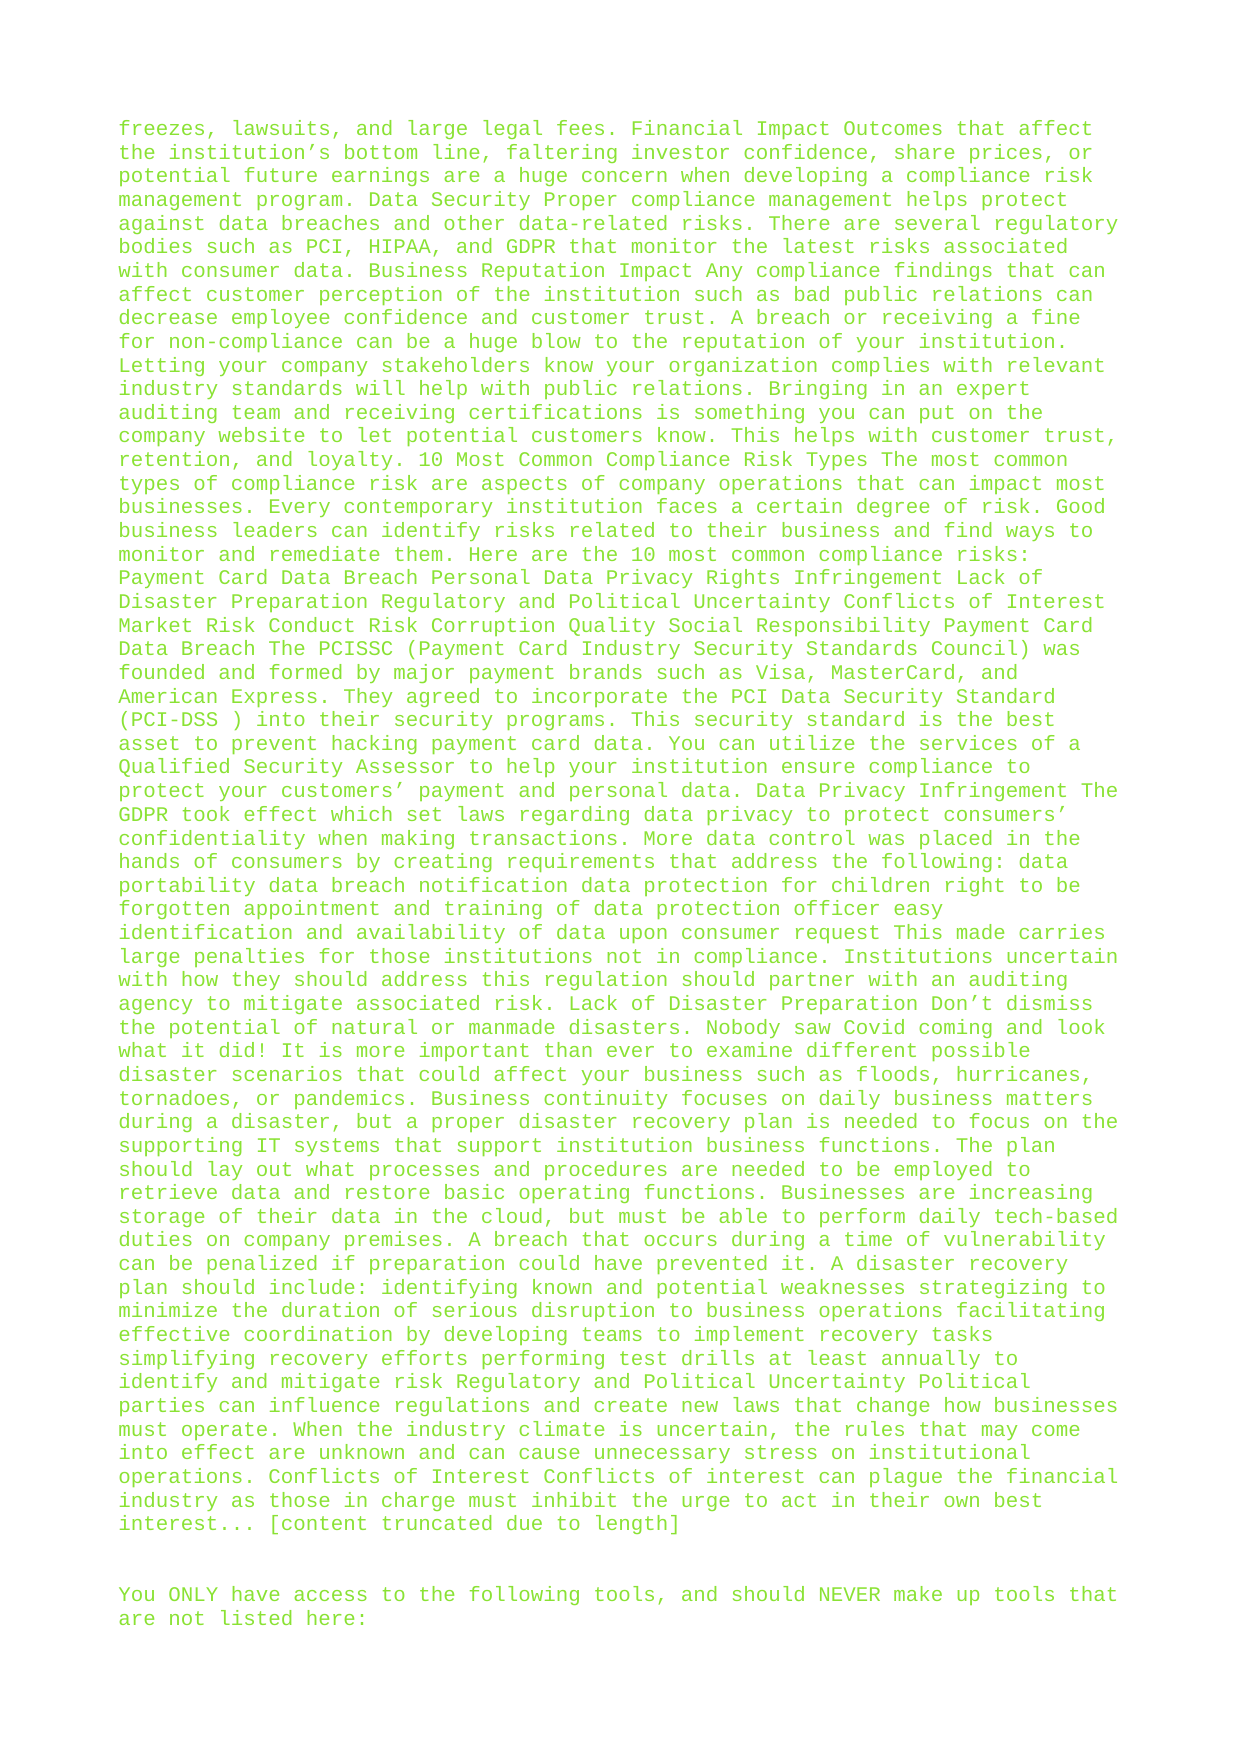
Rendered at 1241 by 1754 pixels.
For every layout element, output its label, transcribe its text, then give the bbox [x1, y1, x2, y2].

text freezes, lawsuits, and large legal fees. Financial Impact Outcomes that affect the institution’s bottom line, faltering investor confidence, share prices, or potential future earnings are a huge concern when developing a compliance risk management program. Data Security Proper compliance management helps protect against data breaches and other data-related risks. There are several regulatory bodies such as PCI, HIPAA, and GDPR that monitor the latest risks associated with consumer data. Business Reputation Impact Any compliance findings that can affect customer perception of the institution such as bad public relations can decrease employee confidence and customer trust. A breach or receiving a fine for non-compliance can be a huge blow to the reputation of your institution. Letting your company stakeholders know your organization complies with relevant industry standards will help with public relations. Bringing in an expert auditing team and receiving certifications is something you can put on the company website to let potential customers know. This helps with customer trust, retention, and loyalty. 10 Most Common Compliance Risk Types The most common types of compliance risk are aspects of company operations that can impact most businesses. Every contemporary institution faces a certain degree of risk. Good business leaders can identify risks related to their business and find ways to monitor and remediate them. Here are the 10 most common compliance risks: Payment Card Data Breach Personal Data Privacy Rights Infringement Lack of Disaster Preparation Regulatory and Political Uncertainty Conflicts of Interest Market Risk Conduct Risk Corruption Quality Social Responsibility Payment Card Data Breach The PCISSC (Payment Card Industry Security Standards Council) was founded and formed by major payment brands such as Visa, MasterCard, and American Express. They agreed to incorporate the PCI Data Security Standard (PCI-DSS ) into their security programs. This security standard is the best asset to prevent hacking payment card data. You can utilize the services of a Qualified Security Assessor to help your institution ensure compliance to protect your customers’ payment and personal data. Data Privacy Infringement The GDPR took effect which set laws regarding data privacy to protect consumers’ confidentiality when making transactions. More data control was placed in the hands of consumers by creating requirements that address the following: data portability data breach notification data protection for children right to be forgotten appointment and training of data protection officer easy identification and availability of data upon consumer request This made carries large penalties for those institutions not in compliance. Institutions uncertain with how they should address this regulation should partner with an auditing agency to mitigate associated risk. Lack of Disaster Preparation Don’t dismiss the potential of natural or manmade disasters. Nobody saw Covid coming and look what it did! It is more important than ever to examine different possible disaster scenarios that could affect your business such as floods, hurricanes, tornadoes, or pandemics. Business continuity focuses on daily business matters during a disaster, but a proper disaster recovery plan is needed to focus on the supporting IT systems that support institution business functions. The plan should lay out what processes and procedures are needed to be employed to retrieve data and restore basic operating functions. Businesses are increasing storage of their data in the cloud, but must be able to perform daily tech-based duties on company premises. A breach that occurs during a time of vulnerability can be penalized if preparation could have prevented it. A disaster recovery plan should include: identifying known and potential weaknesses strategizing to minimize the duration of serious disruption to business operations facilitating effective coordination by developing teams to implement recovery tasks simplifying recovery efforts performing test drills at least annually to identify and mitigate risk Regulatory and Political Uncertainty Political parties can influence regulations and create new laws that change how businesses must operate. When the industry climate is uncertain, the rules that may come into effect are unknown and can cause unnecessary stress on institutional operations. Conflicts of Interest Conflicts of interest can plague the financial industry as those in charge must inhibit the urge to act in their own best interest... [content truncated due to length] [118, 118, 1122, 1537]
text You ONLY have access to the following tools, and should NEVER make up tools that are not listed here: [118, 1584, 1122, 1631]
